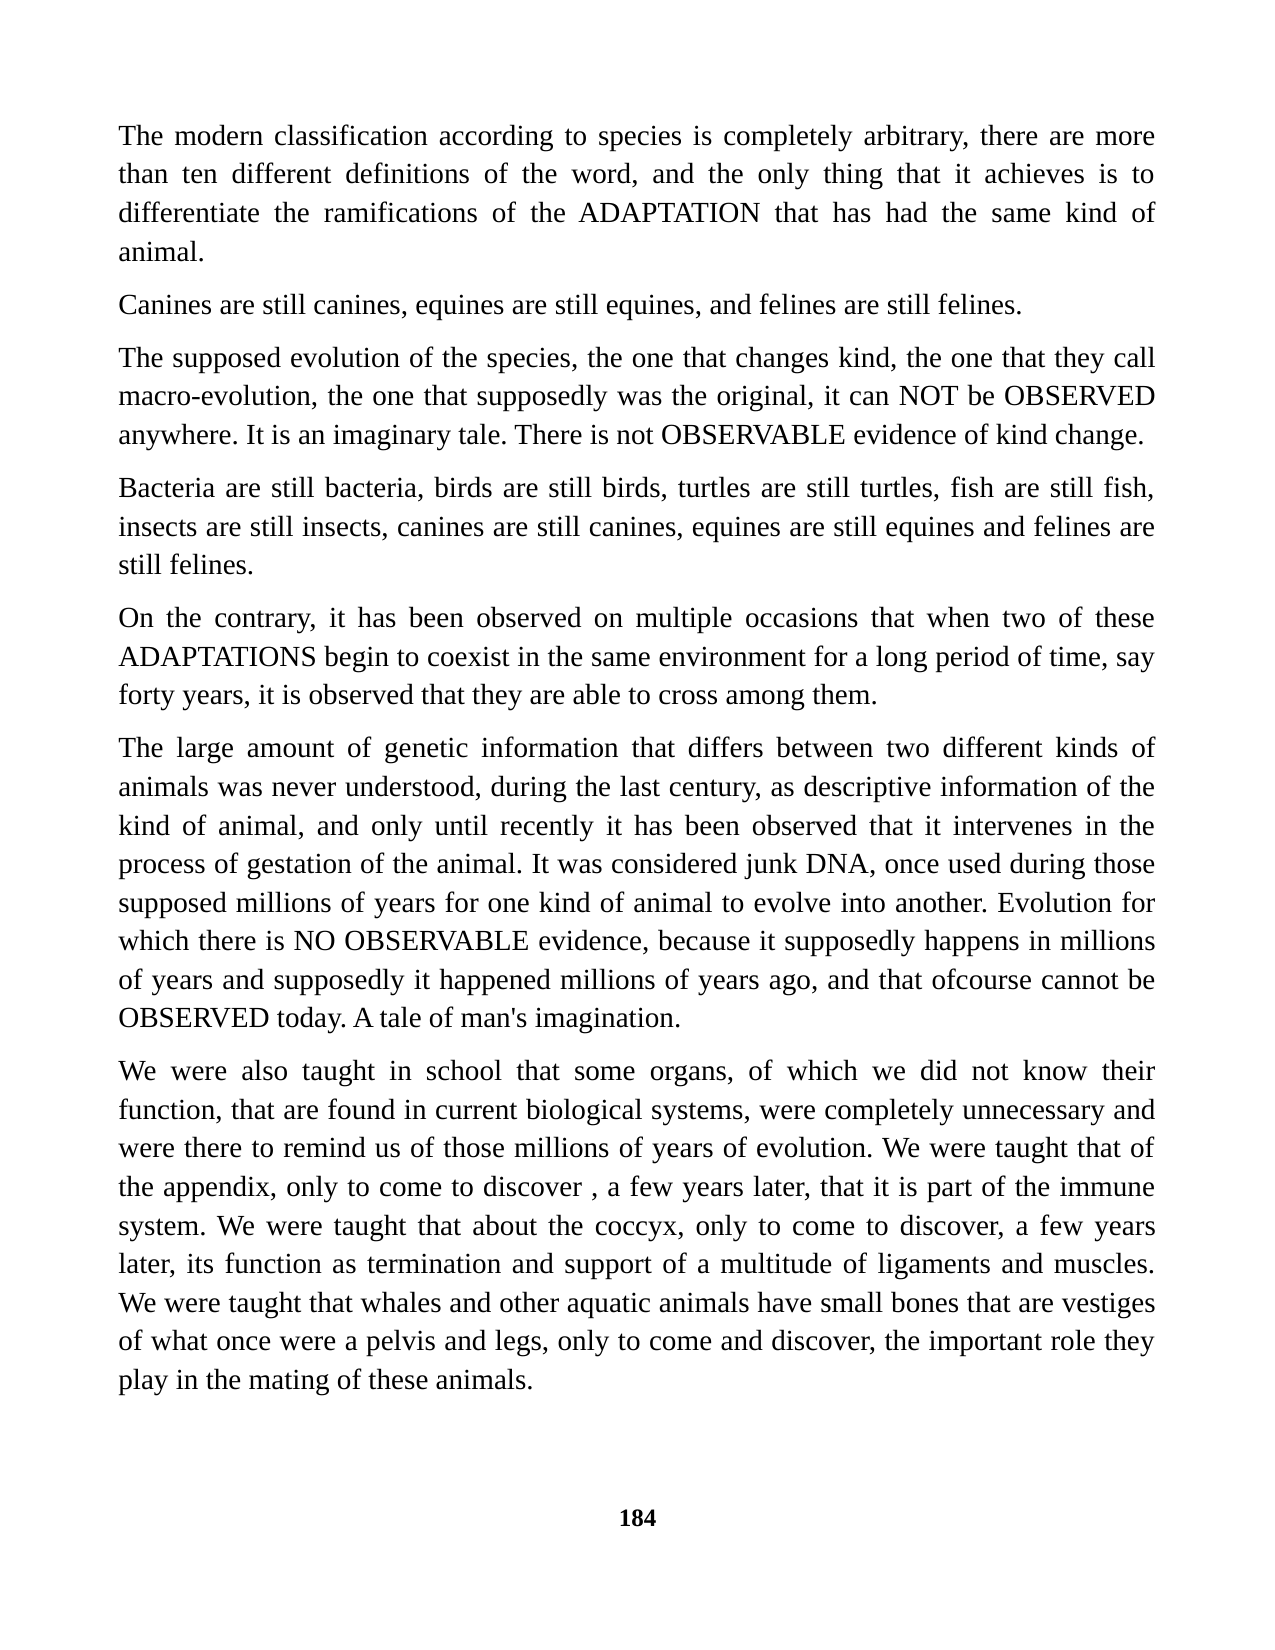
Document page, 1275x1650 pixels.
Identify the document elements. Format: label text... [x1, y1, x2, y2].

text Canines are still canines, equines are still equines, and felines are still felines. [118, 287, 1157, 320]
text On the contrary, it has been observed on multiple occasions that when two of these ADAPTATIONS begin to coexist in the same environment for a long period of time, say forty years, it is observed that they are able to cross among them. [118, 600, 1157, 711]
text Bacteria are still bacteria, birds are still birds, turtles are still turtles, fish are still fish, insects are still insects, canines are still canines, equines are still equines and felines are still felines. [118, 470, 1157, 581]
text The supposed evolution of the species, the one that changes kind, the one that they call macro-evolution, the one that supposedly was the original, it can NOT be OBSERVED anywhere. It is an imaginary tale. There is not OBSERVABLE evidence of kind change. [118, 340, 1157, 451]
text The modern classification according to species is completely arbitrary, there are more than ten different definitions of the word, and the only thing that it achieves is to differentiate the ramifications of the ADAPTATION that has had the same kind of animal. [118, 118, 1157, 267]
text We were also taught in school that some organs, of which we did not know their function, that are found in current biological systems, were completely unnecessary and were there to remind us of those millions of years of evolution. We were taught that of the appendix, only to come to discover , a few years later, that it is part of the immune system. We were taught that about the coccyx, only to come to discover, a few years later, its function as termination and support of a multitude of ligaments and muscles. We were taught that whales and other aquatic animals have small bones that are vestiges of what once were a pelvis and legs, only to come and discover, the important role they play in the mating of these animals. [118, 1053, 1157, 1395]
text The large amount of genetic information that differs between two different kinds of animals was never understood, during the last century, as descriptive information of the kind of animal, and only until recently it has been observed that it intervenes in the process of gestation of the animal. It was considered junk DNA, once used during those supposed millions of years for one kind of animal to evolve into another. Evolution for which there is NO OBSERVABLE evidence, because it supposedly happens in millions of years and supposedly it happened millions of years ago, and that ofcourse cannot be OBSERVED today. A tale of man's imagination. [118, 731, 1157, 1034]
